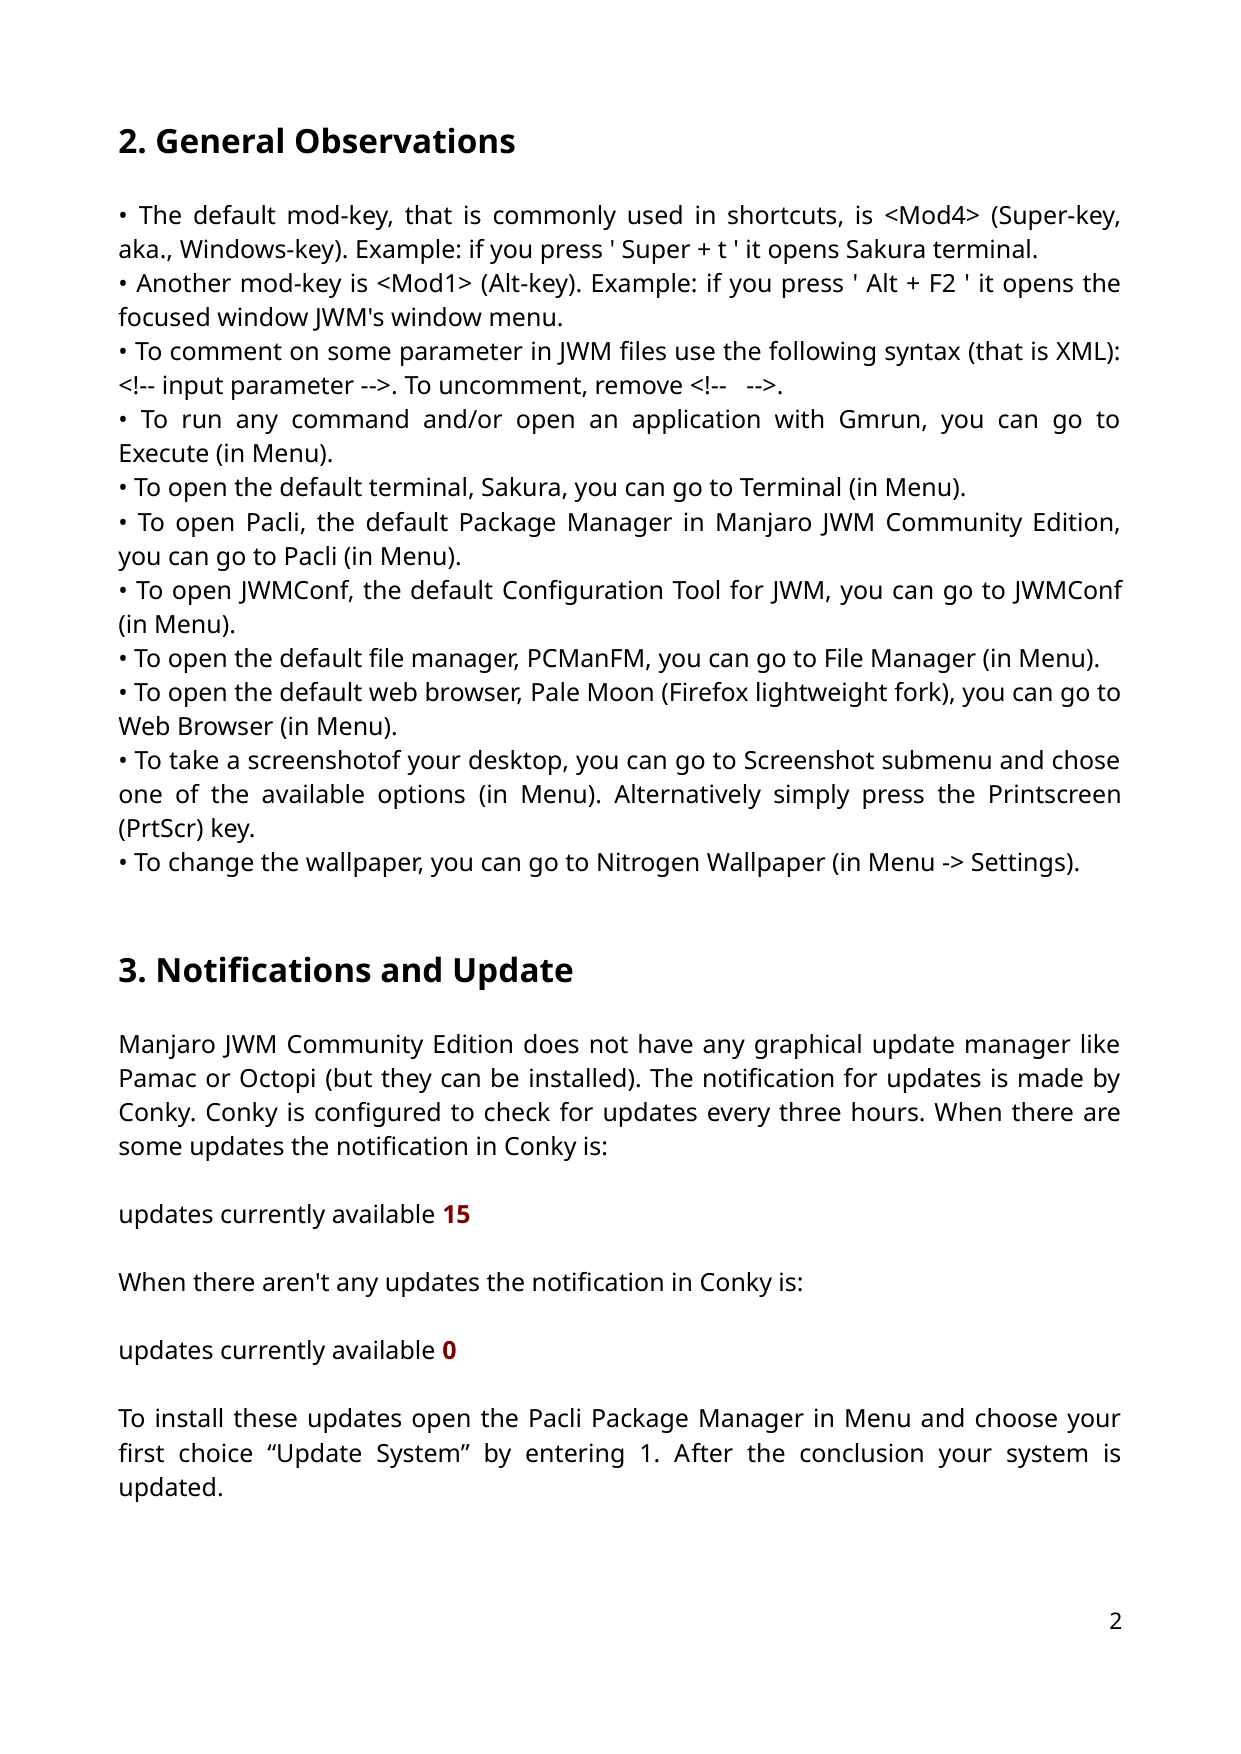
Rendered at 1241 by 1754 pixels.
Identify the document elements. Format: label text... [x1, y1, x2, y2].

text • To open JWMConf, the default Configuration Tool for JWM, you can go to JWMConf (in Menu). [118, 572, 1122, 640]
text • To open Pacli, the default Package Manager in Manjaro JWM Community Edition, you can go to Pacli (in Menu). [118, 504, 1122, 572]
text • To run any command and/or open an application with Gmrun, you can go to Execute (in Menu). [118, 402, 1122, 470]
subtitle 3. Notifications and Update [118, 947, 1122, 992]
text • To comment on some parameter in JWM files use the following syntax (that is XML): <!-- input parameter -->. To uncomment, remove <!-- -->. [118, 334, 1122, 402]
text updates currently available 15 [118, 1163, 1122, 1231]
text • To open the default file manager, PCManFM, you can go to File Manager (in Menu). [118, 640, 1122, 674]
text • To open the default web browser, Pale Moon (Firefox lightweight fork), you can go to Web Browser (in Menu). [118, 674, 1122, 743]
text To install these updates open the Pacli Package Manager in Menu and choose your first choice “Update System” by entering 1. After the conclusion your system is updated. [118, 1367, 1122, 1503]
text Manjaro JWM Community Edition does not have any graphical update manager like Pamac or Octopi (but they can be installed). The notification for updates is made by Conky. Conky is configured to check for updates every three hours. When there are some updates the notification in Conky is: [118, 1026, 1122, 1163]
subtitle 2. General Observations [118, 118, 1122, 163]
text • To take a screenshotof your desktop, you can go to Screenshot submenu and chose one of the available options (in Menu). Alternatively simply press the Printscreen (PrtScr) key. [118, 743, 1122, 845]
text updates currently available 0 [118, 1299, 1122, 1367]
text • To open the default terminal, Sakura, you can go to Terminal (in Menu). [118, 470, 1122, 504]
text • To change the wallpaper, you can go to Nitrogen Wallpaper (in Menu -> Settings). [118, 845, 1122, 879]
text When there aren't any updates the notification in Conky is: [118, 1231, 1122, 1299]
text • The default mod-key, that is commonly used in shortcuts, is <Mod4> (Super-key, aka., Windows-key). Example: if you press ' Super + t ' it opens Sakura terminal. [118, 198, 1122, 266]
text • Another mod-key is <Mod1> (Alt-key). Example: if you press ' Alt + F2 ' it opens the focused window JWM's window menu. [118, 266, 1122, 334]
